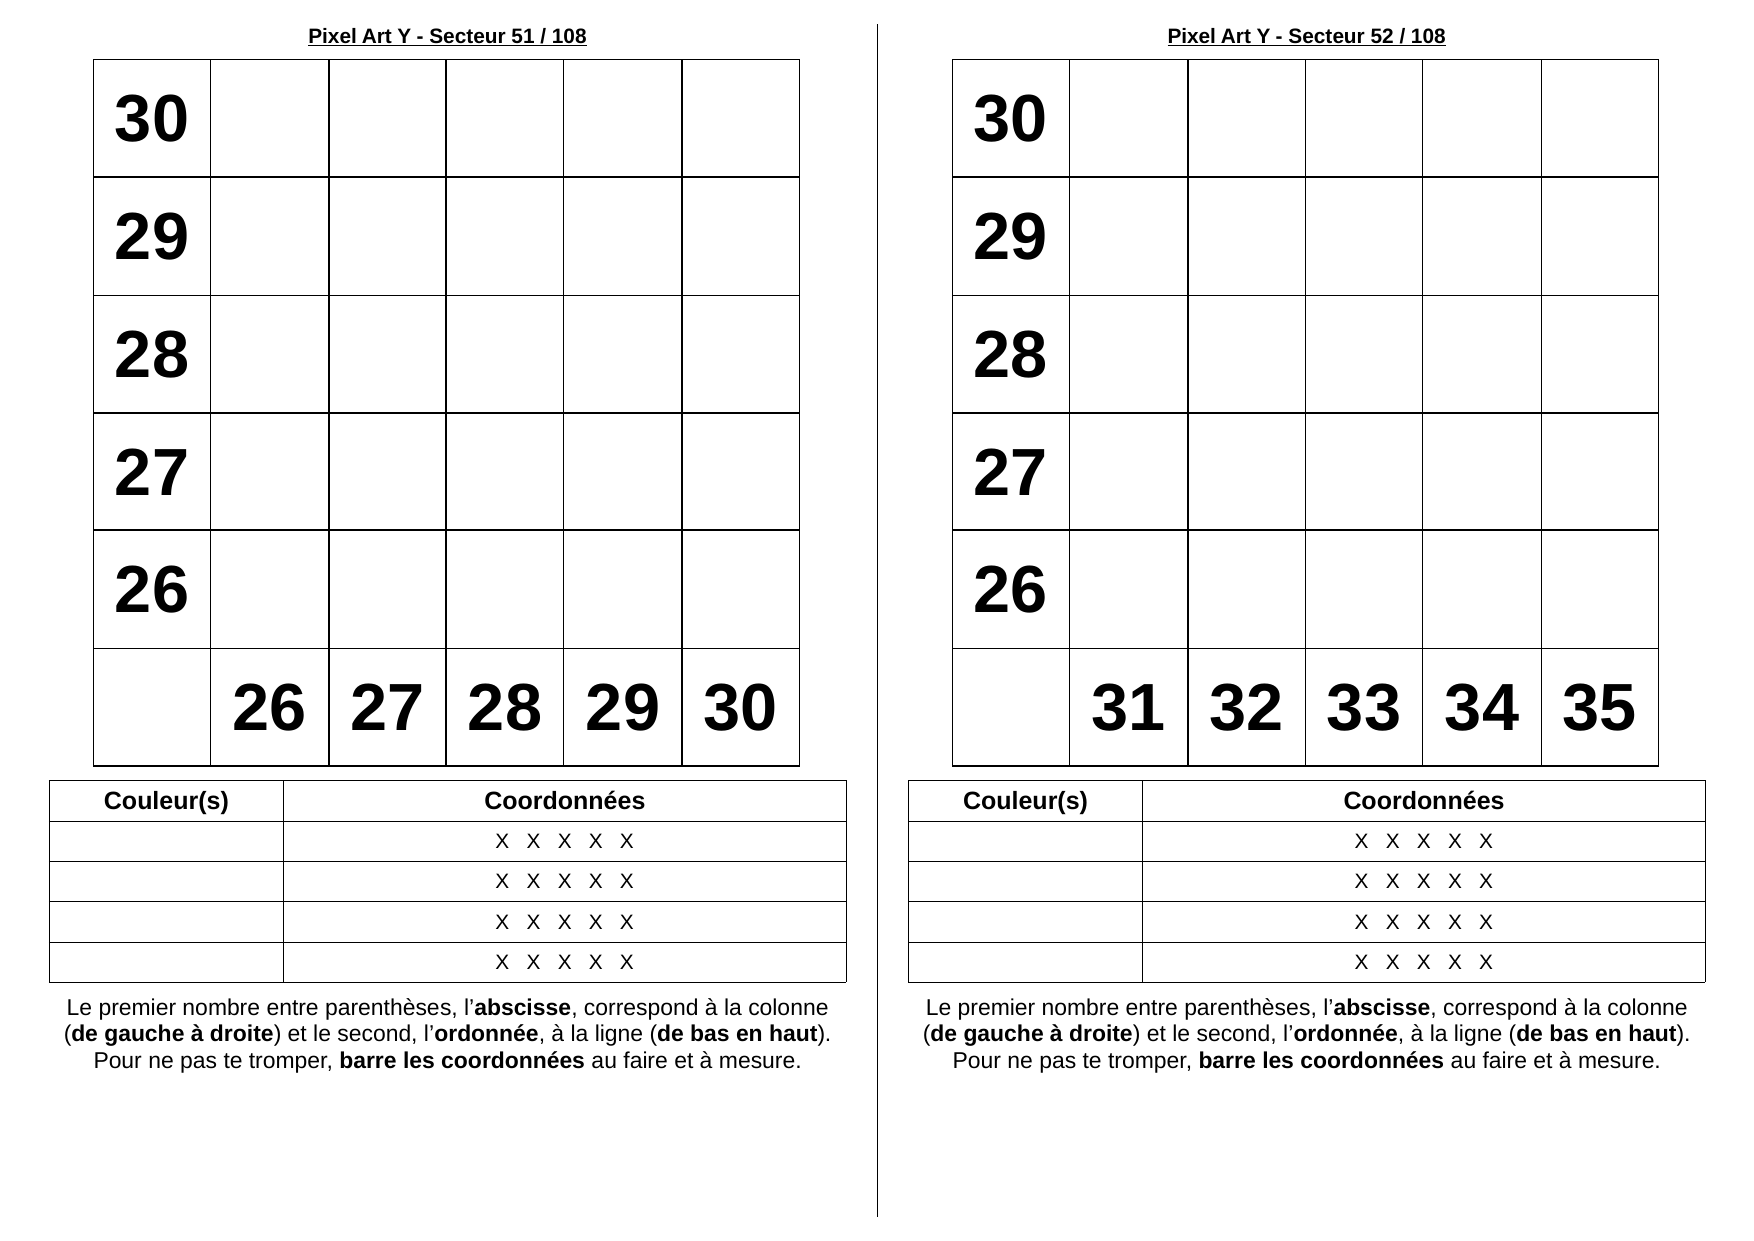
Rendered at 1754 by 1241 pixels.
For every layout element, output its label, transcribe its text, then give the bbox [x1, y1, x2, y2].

table_header Couleur(s) [909, 781, 1142, 821]
table_cell [909, 902, 1142, 942]
table_cell X X X X X [1143, 862, 1705, 901]
table_header Coordonnées [284, 781, 846, 821]
table_cell [50, 902, 283, 942]
table_cell X X X X X [1143, 902, 1705, 942]
text Pour ne pas te tromper, barre les coordonnées au faire et à mesure. [883, 1047, 1730, 1073]
text Pour ne pas te tromper, barre les coordonnées au faire et à mesure. [24, 1047, 871, 1073]
text Le premier nombre entre parenthèses, l’abscisse, correspond à la colonne [883, 994, 1730, 1020]
table_cell X X X X X [284, 902, 846, 942]
table_cell [50, 862, 283, 901]
table_cell [50, 943, 283, 982]
table_cell [909, 862, 1142, 901]
table_cell [50, 822, 283, 861]
text (de gauche à droite) et le second, l’ordonnée, à la ligne (de bas en haut). [24, 1020, 871, 1047]
table_cell X X X X X [284, 943, 846, 982]
table_cell X X X X X [284, 822, 846, 861]
table_cell X X X X X [284, 862, 846, 901]
text Le premier nombre entre parenthèses, l’abscisse, correspond à la colonne [24, 994, 871, 1020]
table_cell [909, 822, 1142, 861]
table_header Couleur(s) [50, 781, 283, 821]
text (de gauche à droite) et le second, l’ordonnée, à la ligne (de bas en haut). [883, 1020, 1730, 1047]
table_cell [909, 943, 1142, 982]
table_header Coordonnées [1143, 781, 1705, 821]
table_cell X X X X X [1143, 943, 1705, 982]
text Pixel Art Y - Secteur 52 / 108 [883, 24, 1730, 48]
text Pixel Art Y - Secteur 51 / 108 [24, 24, 871, 48]
table_cell X X X X X [1143, 822, 1705, 861]
